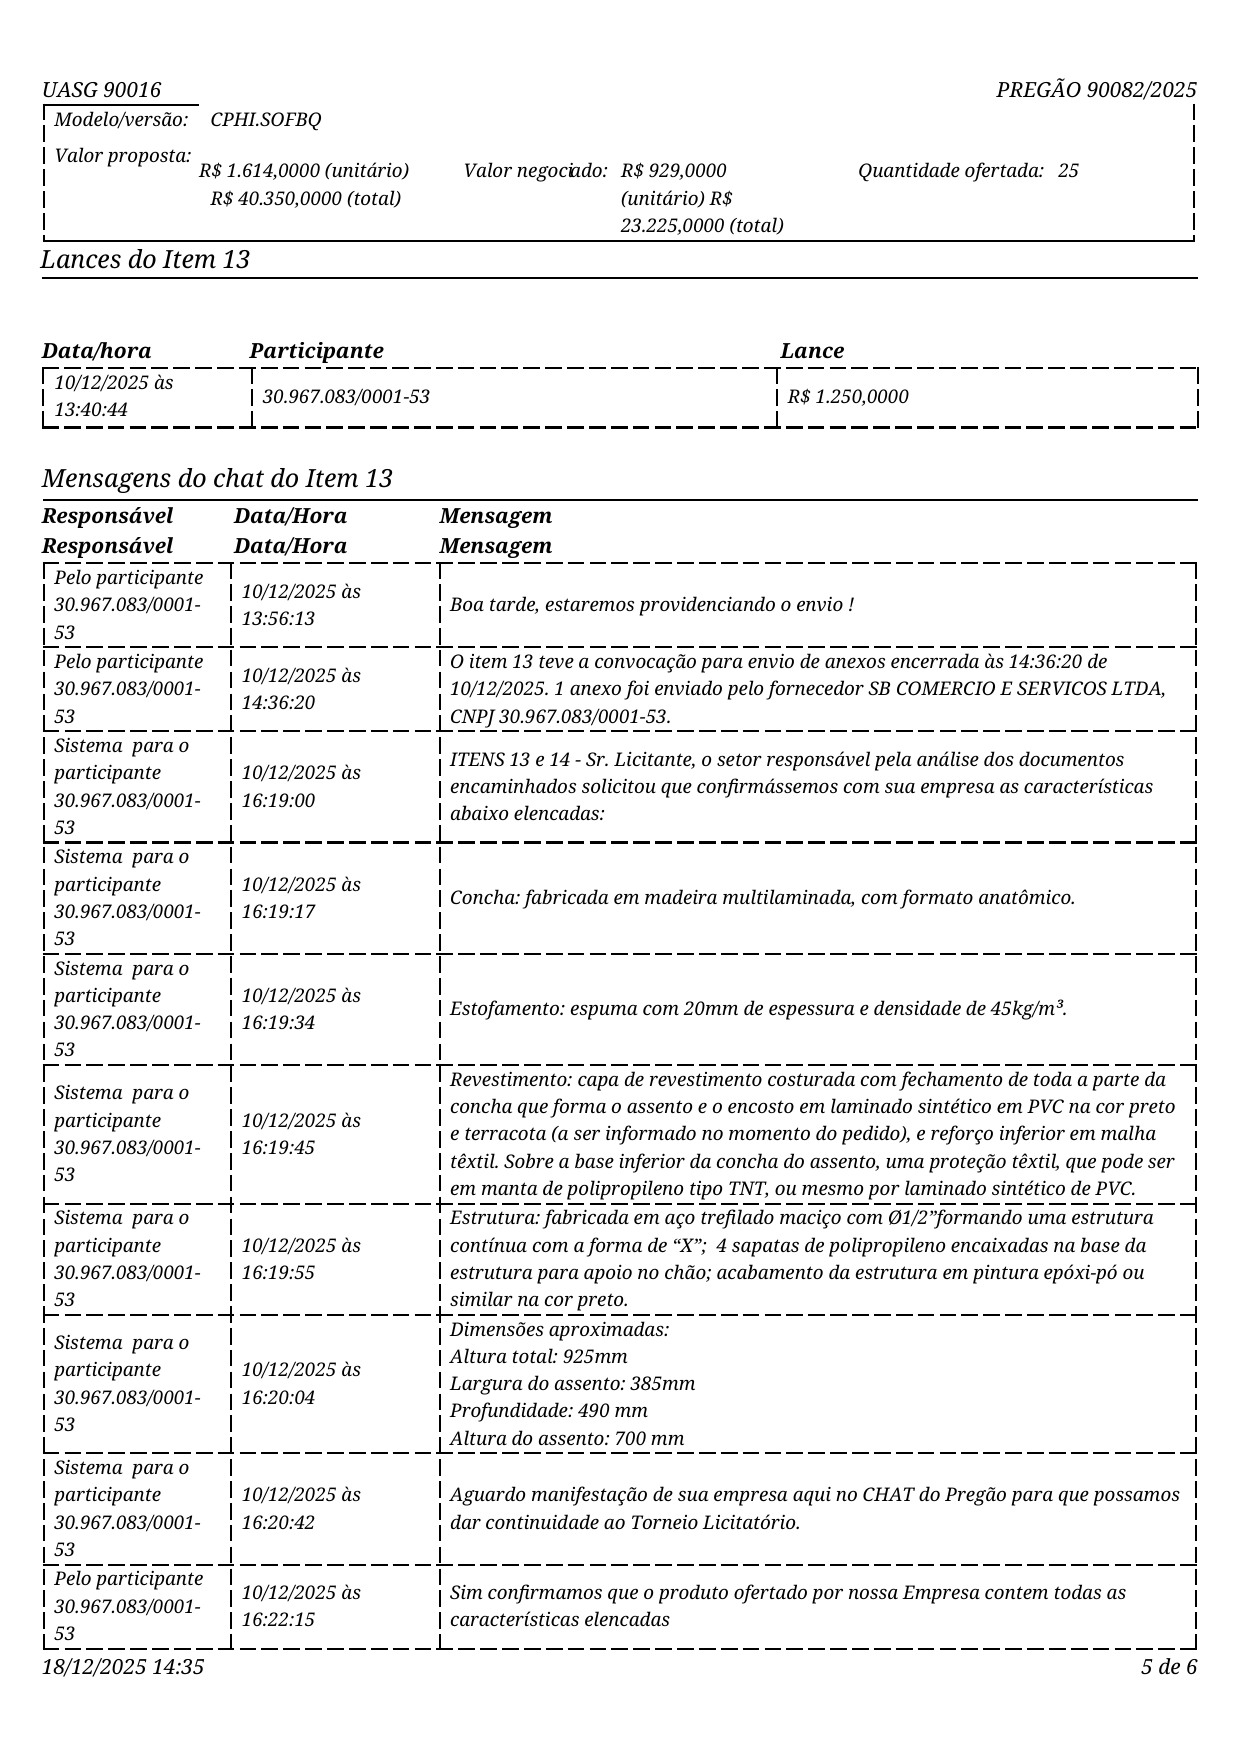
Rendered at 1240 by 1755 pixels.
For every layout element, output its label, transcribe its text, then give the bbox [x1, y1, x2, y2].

table_cell Sistema para o participante 30.967.083/0001-53 [44, 1064, 231, 1202]
text Data/hora Participante Lance [42, 336, 1200, 365]
table_cell Pelo participante 30.967.083/0001-53 [44, 646, 231, 730]
table_cell 10/12/2025 às 16:19:00 [231, 730, 439, 841]
table_cell Sistema para o participante 30.967.083/0001-53 [44, 953, 231, 1064]
table_header 30.967.083/0001-53 [252, 367, 777, 426]
table_cell 25 [1048, 153, 1194, 239]
table_cell 10/12/2025 às 16:19:34 [231, 953, 439, 1064]
table_cell Sim confirmamos que o produto ofertado por nossa Empresa contem todas as características elencadas [440, 1564, 1196, 1647]
table_cell Quantidade ofertada: [826, 153, 1048, 239]
table_cell Estofamento: espuma com 20mm de espessura e densidade de 45kg/m³. [440, 953, 1196, 1064]
table_cell 10/12/2025 às 16:20:42 [231, 1452, 439, 1563]
table_cell O item 13 teve a convocação para envio de anexos encerrada às 14:36:20 de 10/12/2025. 1 anexo foi enviado pelo fornecedor SB COMERCIO E SERVICOS LTDA, CNPJ 30.967.083/0001-53. [440, 646, 1196, 730]
table_cell Sistema para o participante 30.967.083/0001-53 [44, 841, 231, 953]
table_cell Revestimento: capa de revestimento costurada com fechamento de toda a parte da concha que forma o assento e o encosto em laminado sintético em PVC na cor preto e terracota (a ser informado no momento do pedido), e reforço inferior em malha têxtil. Sobre a base inferior da concha do assento, uma proteção têxtil, que pode ser em manta de polipropileno tipo TNT, ou mesmo por laminado sintético de PVC. [440, 1064, 1196, 1202]
table_header Pelo participante 30.967.083/0001-53 [44, 562, 231, 646]
table_cell 10/12/2025 às 16:19:17 [231, 841, 439, 953]
table_cell R$ 1.614,0000 (unitário) Valor negoci R$ 40.350,0000 (total) [199, 153, 577, 239]
table_cell Sistema para o participante 30.967.083/0001-53 [44, 1203, 231, 1314]
table_cell 10/12/2025 às 16:22:15 [231, 1564, 439, 1647]
text Lances do Item 13 [40, 242, 1200, 276]
table_cell Sistema para o participante 30.967.083/0001-53 [44, 1452, 231, 1563]
table_cell 10/12/2025 às 16:19:45 [231, 1064, 439, 1202]
table_cell 10/12/2025 às 16:19:55 [231, 1203, 439, 1314]
table_cell ITENS 13 e 14 - Sr. Licitante, o setor responsável pela análise dos documentos encaminhados solicitou que confirmássemos com sua empresa as características abaixo elencadas: [440, 730, 1196, 841]
text Responsável Data/Hora Mensagem [42, 501, 1200, 529]
table_cell Aguardo manifestação de sua empresa aqui no CHAT do Pregão para que possamos dar continuidade ao Torneio Licitatório. [440, 1452, 1196, 1563]
table_header 10/12/2025 às 13:56:13 [231, 562, 439, 646]
table_header R$ 1.250,0000 [777, 367, 1198, 426]
table_cell 10/12/2025 às 16:20:04 [231, 1314, 439, 1452]
table_cell Modelo/versão: Valor proposta: [44, 106, 199, 239]
table_cell Sistema para o participante 30.967.083/0001-53 [44, 730, 231, 841]
table_cell Estrutura: fabricada em aço trefilado maciço com Ø1/2”formando uma estrutura contínua com a forma de “X”; 4 sapatas de polipropileno encaixadas na base da estrutura para apoio no chão; acabamento da estrutura em pintura epóxi-pó ou similar na cor preto. [440, 1203, 1196, 1314]
table_cell [777, 426, 1198, 499]
table_cell Concha: fabricada em madeira multilaminada, com formato anatômico. [440, 841, 1196, 953]
table_cell 10/12/2025 às 14:36:20 [231, 646, 439, 730]
text Responsável Data/Hora Mensagem [42, 532, 1200, 560]
table_header 10/12/2025 às 13:40:44 [43, 367, 252, 426]
table_cell CPHI.SOFBQ [199, 104, 577, 153]
table_cell [826, 104, 1194, 153]
table_cell Sistema para o participante 30.967.083/0001-53 [44, 1314, 231, 1452]
table_cell Mensagens do chat do Item 13 [43, 426, 777, 499]
table_cell Pelo participante 30.967.083/0001-53 [44, 1564, 231, 1647]
table_header Boa tarde, estaremos providenciando o envio ! [440, 562, 1196, 646]
table_cell Dimensões aproximadas: Altura total: 925mm Largura do assento: 385mm Profundidade: 490 mm Altura do assento: 700 mm [440, 1314, 1196, 1452]
table_cell [577, 104, 826, 153]
table_cell ado: R$ 929,0000 (unitário) R$ 23.225,0000 (total) [577, 153, 826, 239]
